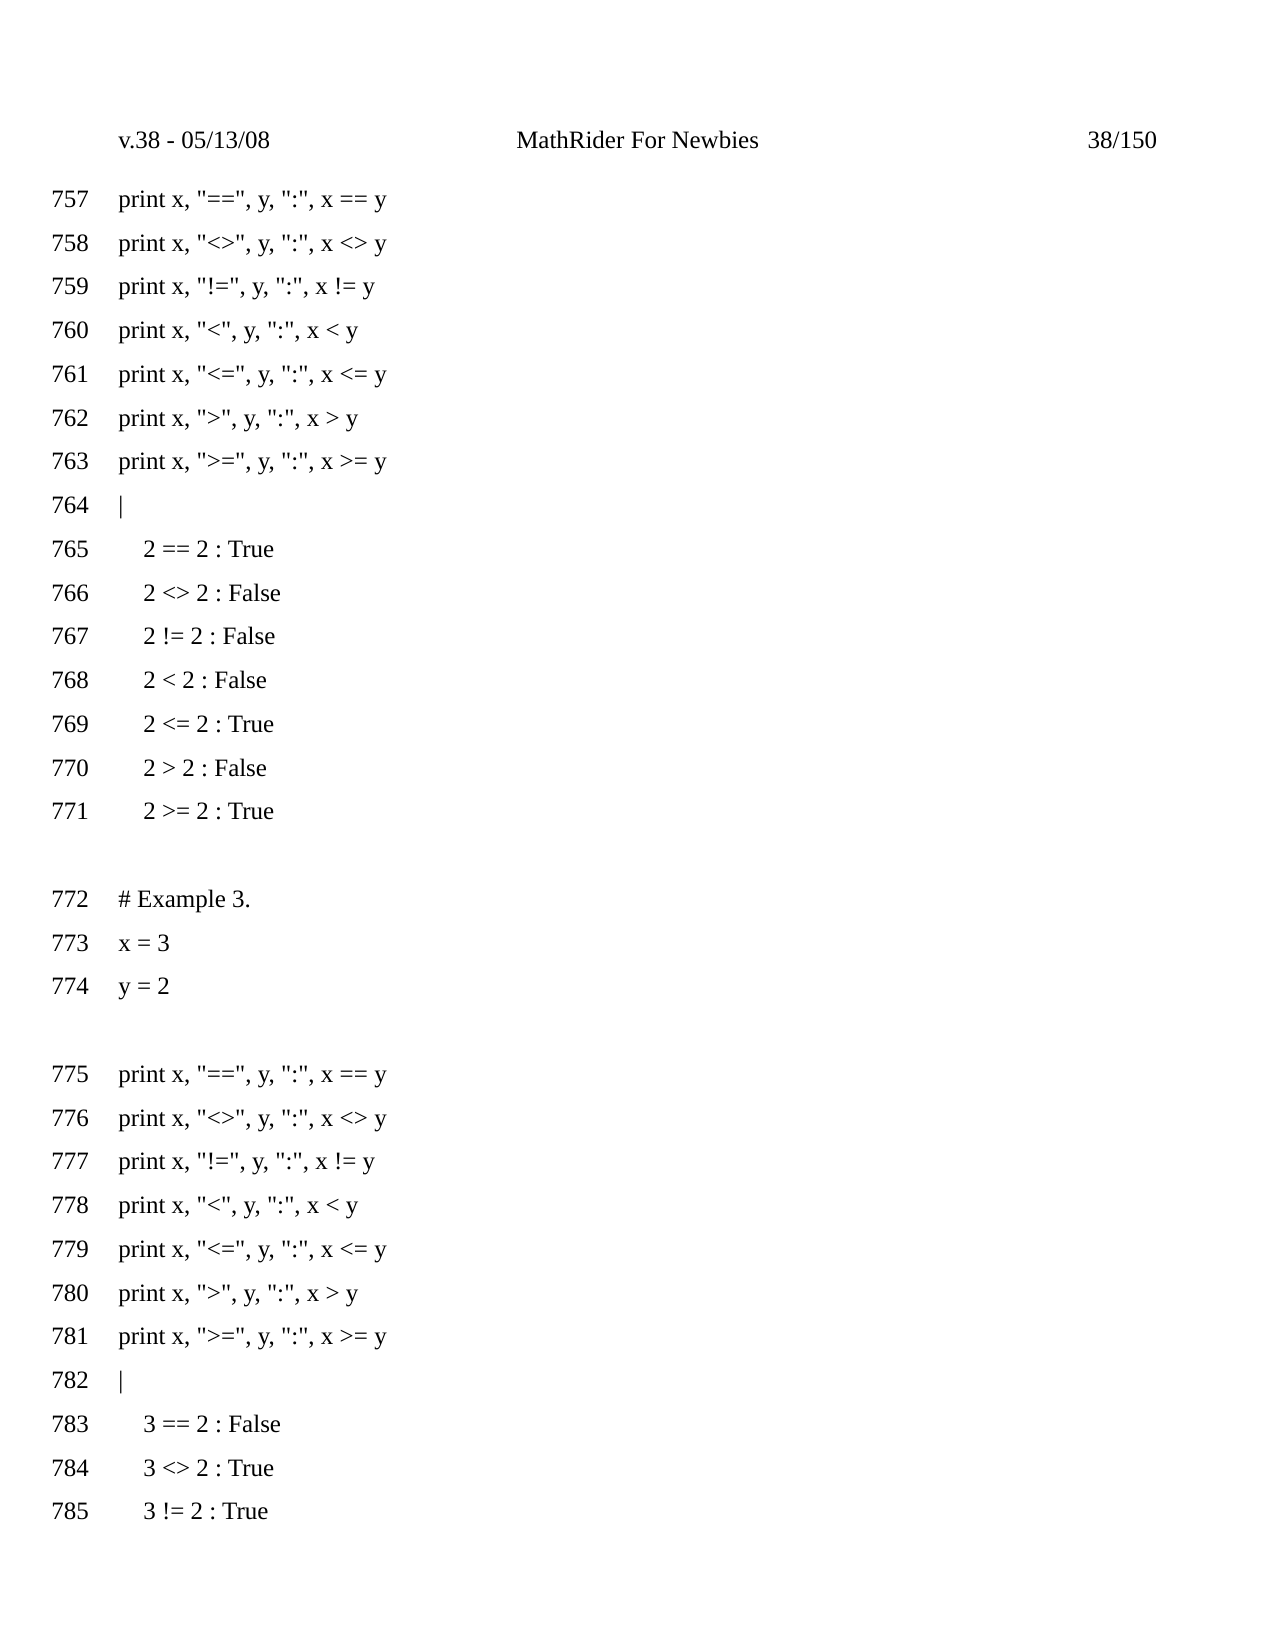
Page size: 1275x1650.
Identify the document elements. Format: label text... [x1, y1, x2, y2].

text | [118, 490, 1157, 519]
text x = 3 [118, 928, 1157, 956]
text 3 == 2 : False [118, 1409, 1157, 1438]
text print x, ">", y, ":", x > y [118, 1278, 1157, 1306]
text y = 2 [118, 971, 1157, 1000]
text print x, "==", y, ":", x == y [118, 1059, 1157, 1088]
text 2 < 2 : False [118, 665, 1157, 694]
text print x, "<=", y, ":", x <= y [118, 1234, 1157, 1263]
text 3 != 2 : True [118, 1496, 1157, 1525]
text 2 >= 2 : True [118, 796, 1157, 825]
text print x, "<=", y, ":", x <= y [118, 359, 1157, 388]
text 3 <> 2 : True [118, 1453, 1157, 1481]
text 2 != 2 : False [118, 621, 1157, 650]
text print x, ">=", y, ":", x >= y [118, 1321, 1157, 1350]
text print x, ">=", y, ":", x >= y [118, 446, 1157, 475]
text print x, "<", y, ":", x < y [118, 1190, 1157, 1219]
text # Example 3. [118, 884, 1157, 913]
text print x, ">", y, ":", x > y [118, 403, 1157, 431]
text print x, "!=", y, ":", x != y [118, 1146, 1157, 1175]
text 2 > 2 : False [118, 753, 1157, 781]
text print x, "!=", y, ":", x != y [118, 271, 1157, 300]
text 2 == 2 : True [118, 534, 1157, 563]
text print x, "==", y, ":", x == y [118, 184, 1157, 213]
text 2 <= 2 : True [118, 709, 1157, 738]
text print x, "<>", y, ":", x <> y [118, 1103, 1157, 1131]
text | [118, 1365, 1157, 1394]
text 2 <> 2 : False [118, 578, 1157, 606]
text print x, "<>", y, ":", x <> y [118, 228, 1157, 256]
text print x, "<", y, ":", x < y [118, 315, 1157, 344]
